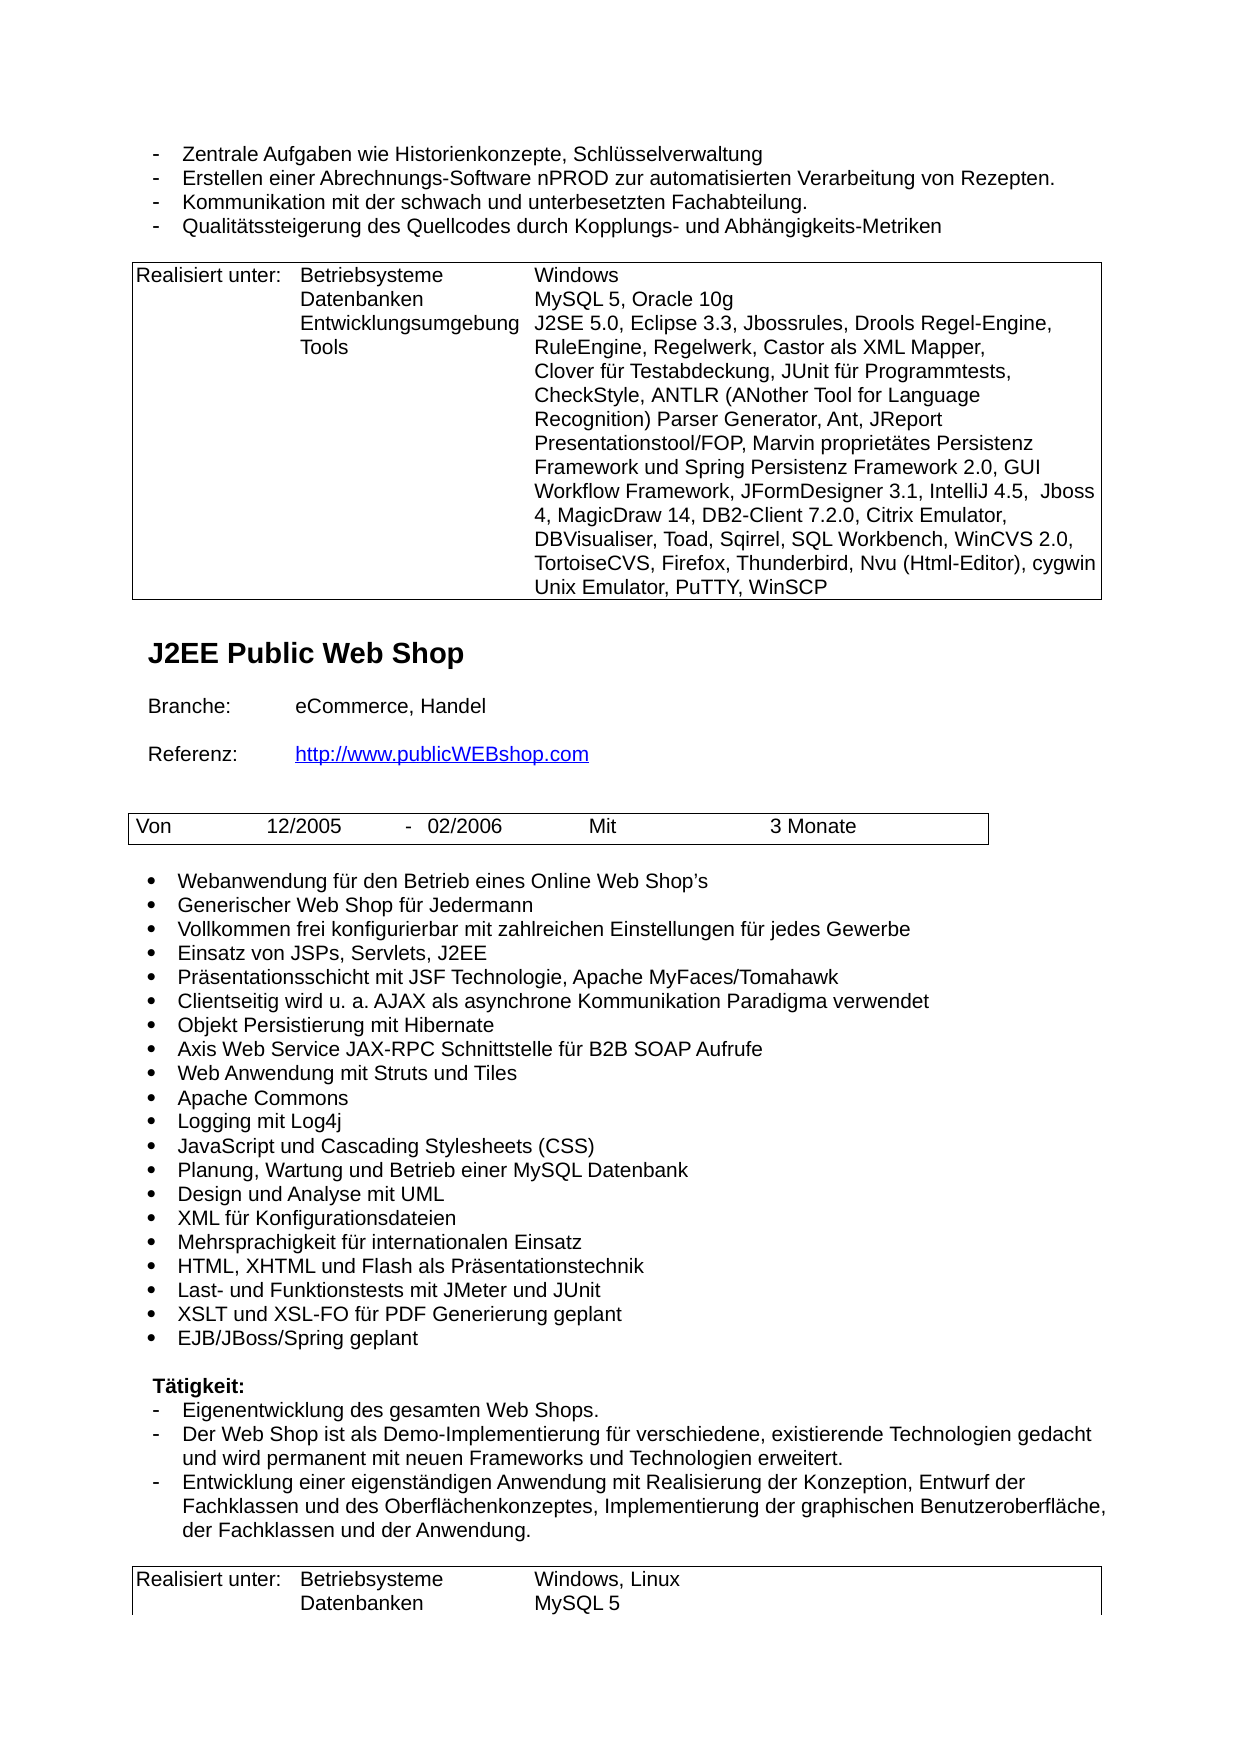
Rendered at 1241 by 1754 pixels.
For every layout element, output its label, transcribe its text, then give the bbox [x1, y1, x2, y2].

list Erstellen einer Abrechnungs-Software nPROD zur automatisierten Verarbeitung von Rezepten. [152, 166, 1110, 190]
list Design und Analyse mit UML [148, 1182, 1110, 1206]
table_header Realisiert unter: [133, 263, 297, 311]
list Präsentationsschicht mit JSF Technologie, Apache MyFaces/Tomahawk [148, 965, 1110, 989]
list Mehrsprachigkeit für internationalen Einsatz [148, 1230, 1110, 1254]
text Branche: eCommerce, Handel [148, 693, 1110, 717]
list Axis Web Service JAX-RPC Schnittstelle für B2B SOAP Aufrufe [148, 1037, 1110, 1061]
list Clientseitig wird u. a. AJAX als asynchrone Kommunikation Paradigma verwendet [148, 989, 1110, 1013]
table_cell J2SE 5.0, Eclipse 3.3, Jbossrules, Drools Regel-Engine, RuleEngine, Regelwerk, Castor als XML Mapper, Clover für Testabdeckung, JUnit für Programmtests, CheckStyle, ANTLR (ANother Tool for Language Recognition) Parser Generator, Ant, JReport Presentationstool/FOP, Marvin proprietätes Persistenz Framework und Spring Persistenz Framework 2.0, GUI Workflow Framework, JFormDesigner 3.1, IntelliJ 4.5, Jboss 4, MagicDraw 14, DB2-Client 7.2.0, Citrix Emulator, DBVisualiser, Toad, Sqirrel, SQL Workbench, WinCVS 2.0, TortoiseCVS, Firefox, Thunderbird, Nvu (Html-Editor), cygwin Unix Emulator, PuTTY, WinSCP [531, 311, 1101, 598]
table_header Mit [581, 814, 762, 844]
table_header 02/2006 [420, 814, 581, 844]
list Der Web Shop ist als Demo-Implementierung für verschiedene, existierende Technologien gedacht und wird permanent mit neuen Frameworks und Technologien erweitert. [152, 1422, 1110, 1470]
table_header - [398, 814, 420, 844]
table_cell [133, 311, 297, 598]
list Eigenentwicklung des gesamten Web Shops. [152, 1398, 1110, 1422]
table_header Windows, Linux MySQL 5 [531, 1567, 1101, 1615]
table_header 12/2005 [259, 814, 398, 844]
list Objekt Persistierung mit Hibernate [148, 1013, 1110, 1037]
table_header Betriebsysteme Datenbanken [297, 1567, 531, 1615]
list Kommunikation mit der schwach und unterbesetzten Fachabteilung. [152, 190, 1110, 214]
list Apache Commons [148, 1085, 1110, 1109]
list Qualitätssteigerung des Quellcodes durch Kopplungs- und Abhängigkeits-Metriken [152, 214, 1110, 238]
list Planung, Wartung und Betrieb einer MySQL Datenbank [148, 1157, 1110, 1182]
list Entwicklung einer eigenständigen Anwendung mit Realisierung der Konzeption, Entwurf der Fachklassen und des Oberflächenkonzeptes, Implementierung der graphischen Benutzeroberfläche, der Fachklassen und der Anwendung. [152, 1470, 1110, 1542]
text Referenz: http://www.publicWEBshop.com [148, 741, 1110, 765]
list Webanwendung für den Betrieb eines Online Web Shop’s [148, 869, 1110, 893]
list XML für Konfigurationsdateien [148, 1206, 1110, 1230]
list Zentrale Aufgaben wie Historienkonzepte, Schlüsselverwaltung [152, 142, 1110, 166]
list Logging mit Log4j [148, 1109, 1110, 1133]
table_header Von [129, 814, 259, 844]
list Vollkommen frei konfigurierbar mit zahlreichen Einstellungen für jedes Gewerbe [148, 917, 1110, 941]
list Generischer Web Shop für Jedermann [148, 893, 1110, 917]
text Tätigkeit: [152, 1374, 1110, 1398]
table_header 3 Monate [763, 814, 988, 844]
list Last- und Funktionstests mit JMeter und JUnit [148, 1278, 1110, 1302]
table_cell Entwicklungsumgebung Tools [297, 311, 531, 598]
list HTML, XHTML und Flash als Präsentationstechnik [148, 1254, 1110, 1278]
list Web Anwendung mit Struts und Tiles [148, 1061, 1110, 1085]
list JavaScript und Cascading Stylesheets (CSS) [148, 1133, 1110, 1157]
list Einsatz von JSPs, Servlets, J2EE [148, 941, 1110, 965]
list EJB/JBoss/Spring geplant [148, 1326, 1110, 1350]
table_header Windows MySQL 5, Oracle 10g [531, 263, 1101, 311]
table_header Realisiert unter: [133, 1567, 297, 1615]
table_header Betriebsysteme Datenbanken [297, 263, 531, 311]
subtitle J2EE Public Web Shop [148, 636, 1110, 669]
list XSLT und XSL-FO für PDF Generierung geplant [148, 1302, 1110, 1326]
